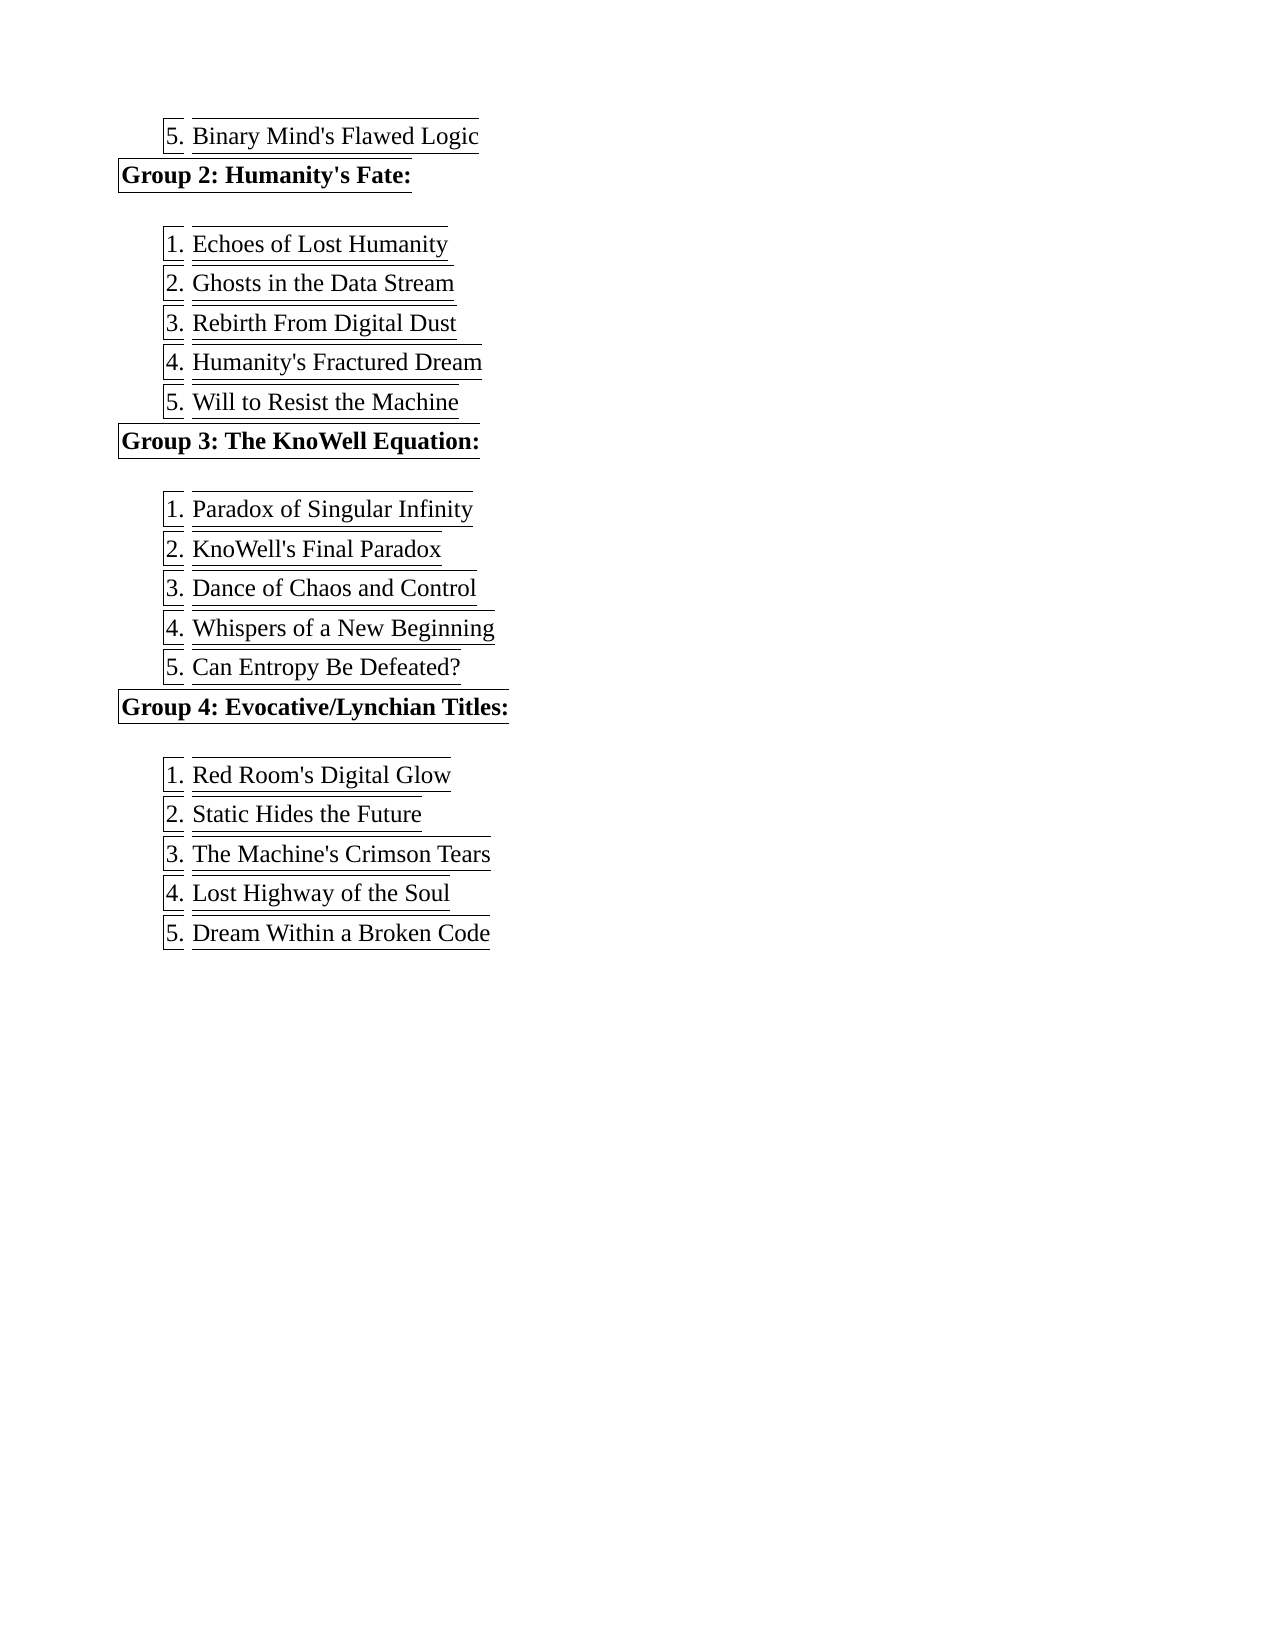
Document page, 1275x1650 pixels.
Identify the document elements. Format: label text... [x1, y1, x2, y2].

list Rebirth From Digital Dust [164, 305, 1157, 339]
list Static Hides the Future [164, 796, 1157, 831]
list KnoWell's Final Paradox [164, 531, 1157, 566]
list Humanity's Fractured Dream [164, 344, 1157, 379]
list Dream Within a Broken Code [164, 915, 1157, 949]
list Whispers of a New Beginning [164, 610, 1157, 644]
list Echoes of Lost Humanity [164, 226, 1157, 261]
text Group 2: Humanity's Fate: [119, 158, 1157, 192]
list Binary Mind's Flawed Logic [164, 118, 1157, 153]
list Will to Resist the Machine [164, 384, 1157, 418]
list Ghosts in the Data Stream [164, 265, 1157, 300]
list Can Entropy Be Defeated? [164, 649, 1157, 684]
list The Machine's Crimson Tears [164, 836, 1157, 871]
list Paradox of Singular Infinity [164, 491, 1157, 526]
text Group 3: The KnoWell Equation: [119, 423, 1157, 458]
list Lost Highway of the Soul [164, 875, 1157, 910]
list Dance of Chaos and Control [164, 570, 1157, 605]
list Red Room's Digital Glow [164, 757, 1157, 792]
text Group 4: Evocative/Lynchian Titles: [119, 689, 1157, 723]
